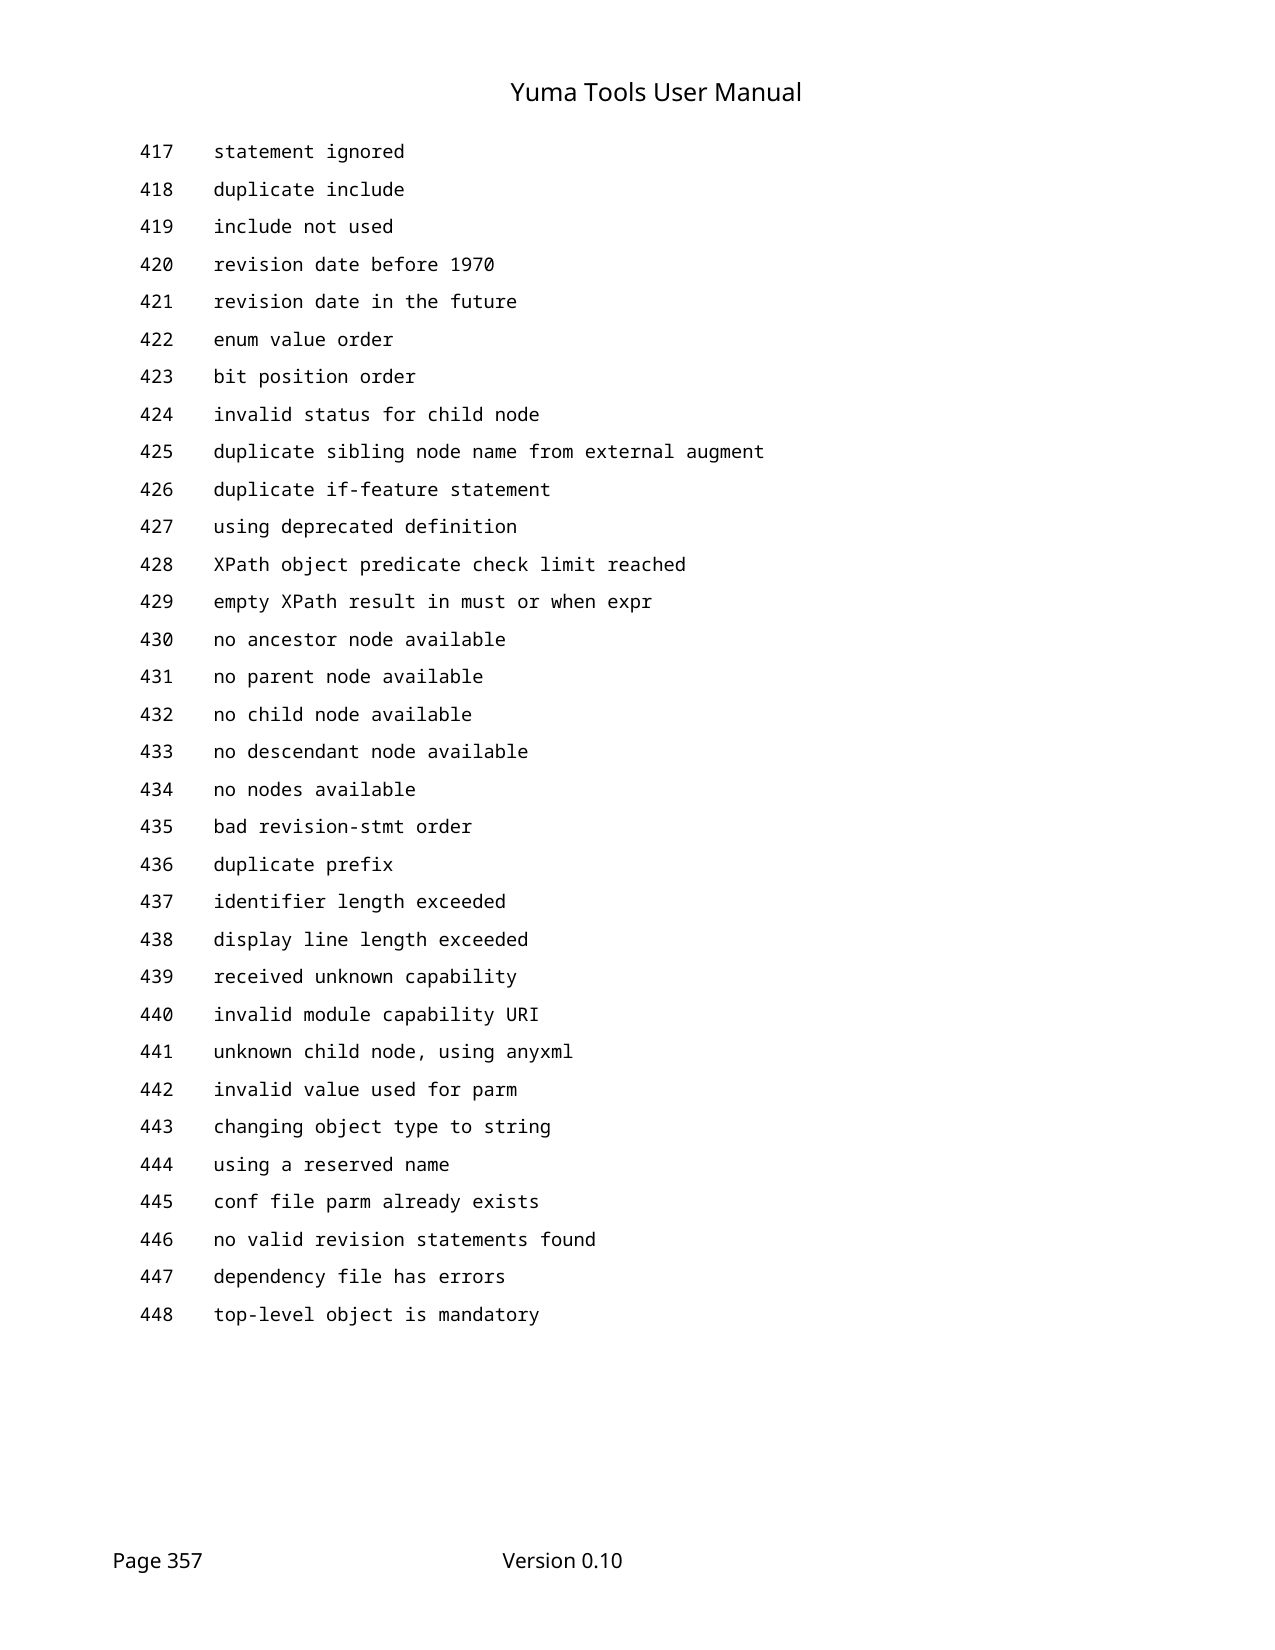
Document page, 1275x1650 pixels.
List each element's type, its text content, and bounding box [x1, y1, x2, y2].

text 445 conf file parm already exists [139, 1188, 1200, 1214]
text 434 no nodes available [139, 776, 1200, 802]
text 417 statement ignored [139, 138, 1200, 164]
text 440 invalid module capability URI [139, 1001, 1200, 1027]
text 433 no descendant node available [139, 738, 1200, 764]
text 420 revision date before 1970 [139, 251, 1200, 277]
text 428 XPath object predicate check limit reached [139, 551, 1200, 577]
text 425 duplicate sibling node name from external augment [139, 438, 1200, 464]
text 424 invalid status for child node [139, 401, 1200, 427]
text 446 no valid revision statements found [139, 1226, 1200, 1252]
text 432 no child node available [139, 701, 1200, 727]
text 418 duplicate include [139, 176, 1200, 202]
text 431 no parent node available [139, 663, 1200, 689]
text 430 no ancestor node available [139, 626, 1200, 652]
text 435 bad revision-stmt order [139, 813, 1200, 839]
text 439 received unknown capability [139, 963, 1200, 989]
text 441 unknown child node, using anyxml [139, 1038, 1200, 1064]
text 438 display line length exceeded [139, 926, 1200, 952]
text 426 duplicate if-feature statement [139, 476, 1200, 502]
text 423 bit position order [139, 363, 1200, 389]
text 447 dependency file has errors [139, 1263, 1200, 1289]
text 421 revision date in the future [139, 288, 1200, 314]
text 443 changing object type to string [139, 1113, 1200, 1139]
text 419 include not used [139, 213, 1200, 239]
text 442 invalid value used for parm [139, 1076, 1200, 1102]
text 437 identifier length exceeded [139, 888, 1200, 914]
text 444 using a reserved name [139, 1151, 1200, 1177]
text 436 duplicate prefix [139, 851, 1200, 877]
text 427 using deprecated definition [139, 513, 1200, 539]
text 429 empty XPath result in must or when expr [139, 588, 1200, 614]
text 422 enum value order [139, 326, 1200, 352]
text 448 top-level object is mandatory [139, 1301, 1200, 1327]
